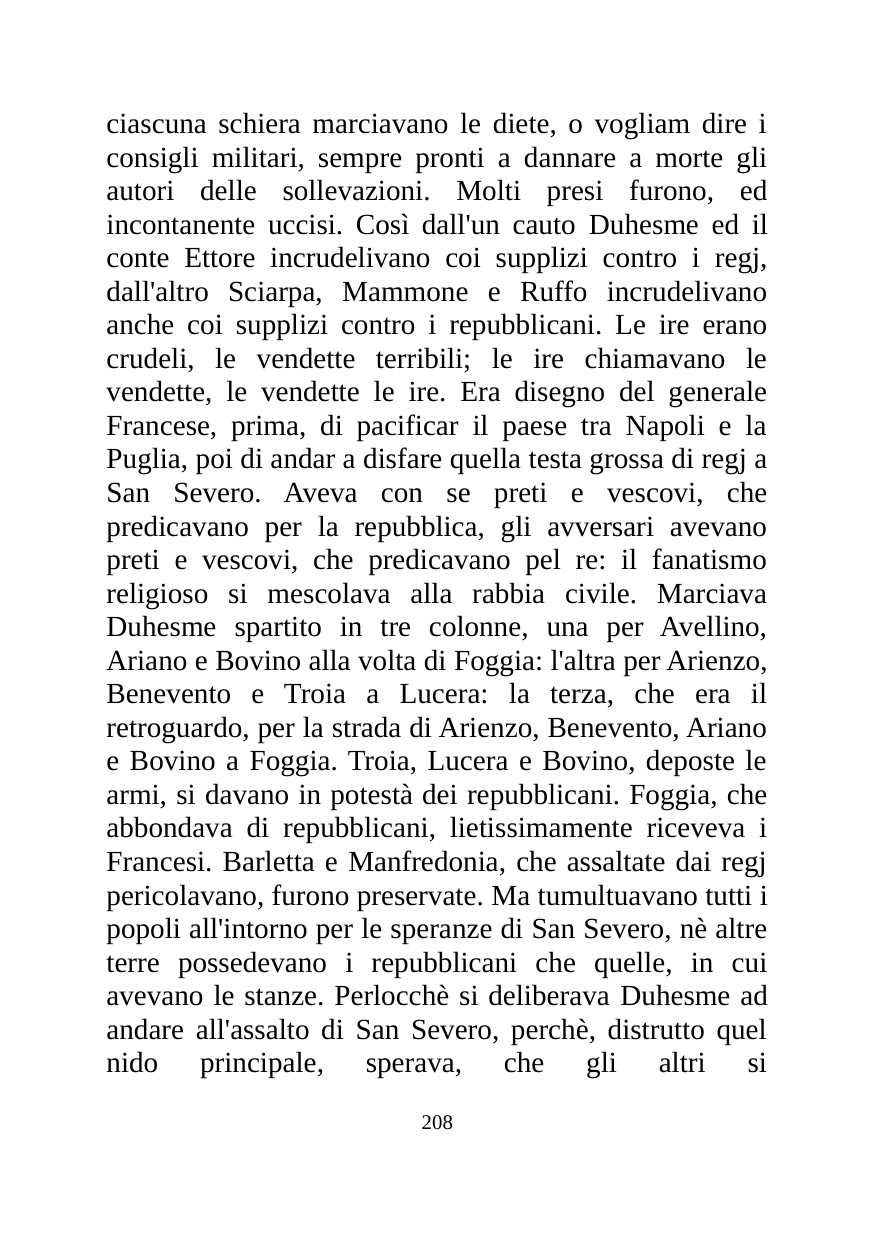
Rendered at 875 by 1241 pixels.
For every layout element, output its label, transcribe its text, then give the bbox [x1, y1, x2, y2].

text ciascuna schiera marciavano le diete, o vogliam dire i consigli militari, sempre pronti a dannare a morte gli autori delle sollevazioni. Molti presi furono, ed incontanente uccisi. Così dall'un cauto Duhesme ed il conte Ettore incrudelivano coi supplizi contro i regj, dall'altro Sciarpa, Mammone e Ruffo incrudelivano anche coi supplizi contro i repubblicani. Le ire erano crudeli, le vendette terribili; le ire chiamavano le vendette, le vendette le ire. Era disegno del generale Francese, prima, di pacificar il paese tra Napoli e la Puglia, poi di andar a disfare quella testa grossa di regj a San Severo. Aveva con se preti e vescovi, che predicavano per la repubblica, gli avversari avevano preti e vescovi, che predicavano pel re: il fanatismo religioso si mescolava alla rabbia civile. Marciava Duhesme spartito in tre colonne, una per Avellino, Ariano e Bovino alla volta di Foggia: l'altra per Arienzo, Benevento e Troia a Lucera: la terza, che era il retroguardo, per la strada di Arienzo, Benevento, Ariano e Bovino a Foggia. Troia, Lucera e Bovino, deposte le armi, si davano in potestà dei repubblicani. Foggia, che abbondava di repubblicani, lietissimamente riceveva i Francesi. Barletta e Manfredonia, che assaltate dai regj pericolavano, furono preservate. Ma tumultuavano tutti i popoli all'intorno per le speranze di San Severo, nè altre terre possedevano i repubblicani che quelle, in cui avevano le stanze. Perlocchè si deliberava Duhesme ad andare all'assalto di San Severo, perchè, distrutto quel nido principale, sperava, che gli altri si [106, 106, 768, 1079]
